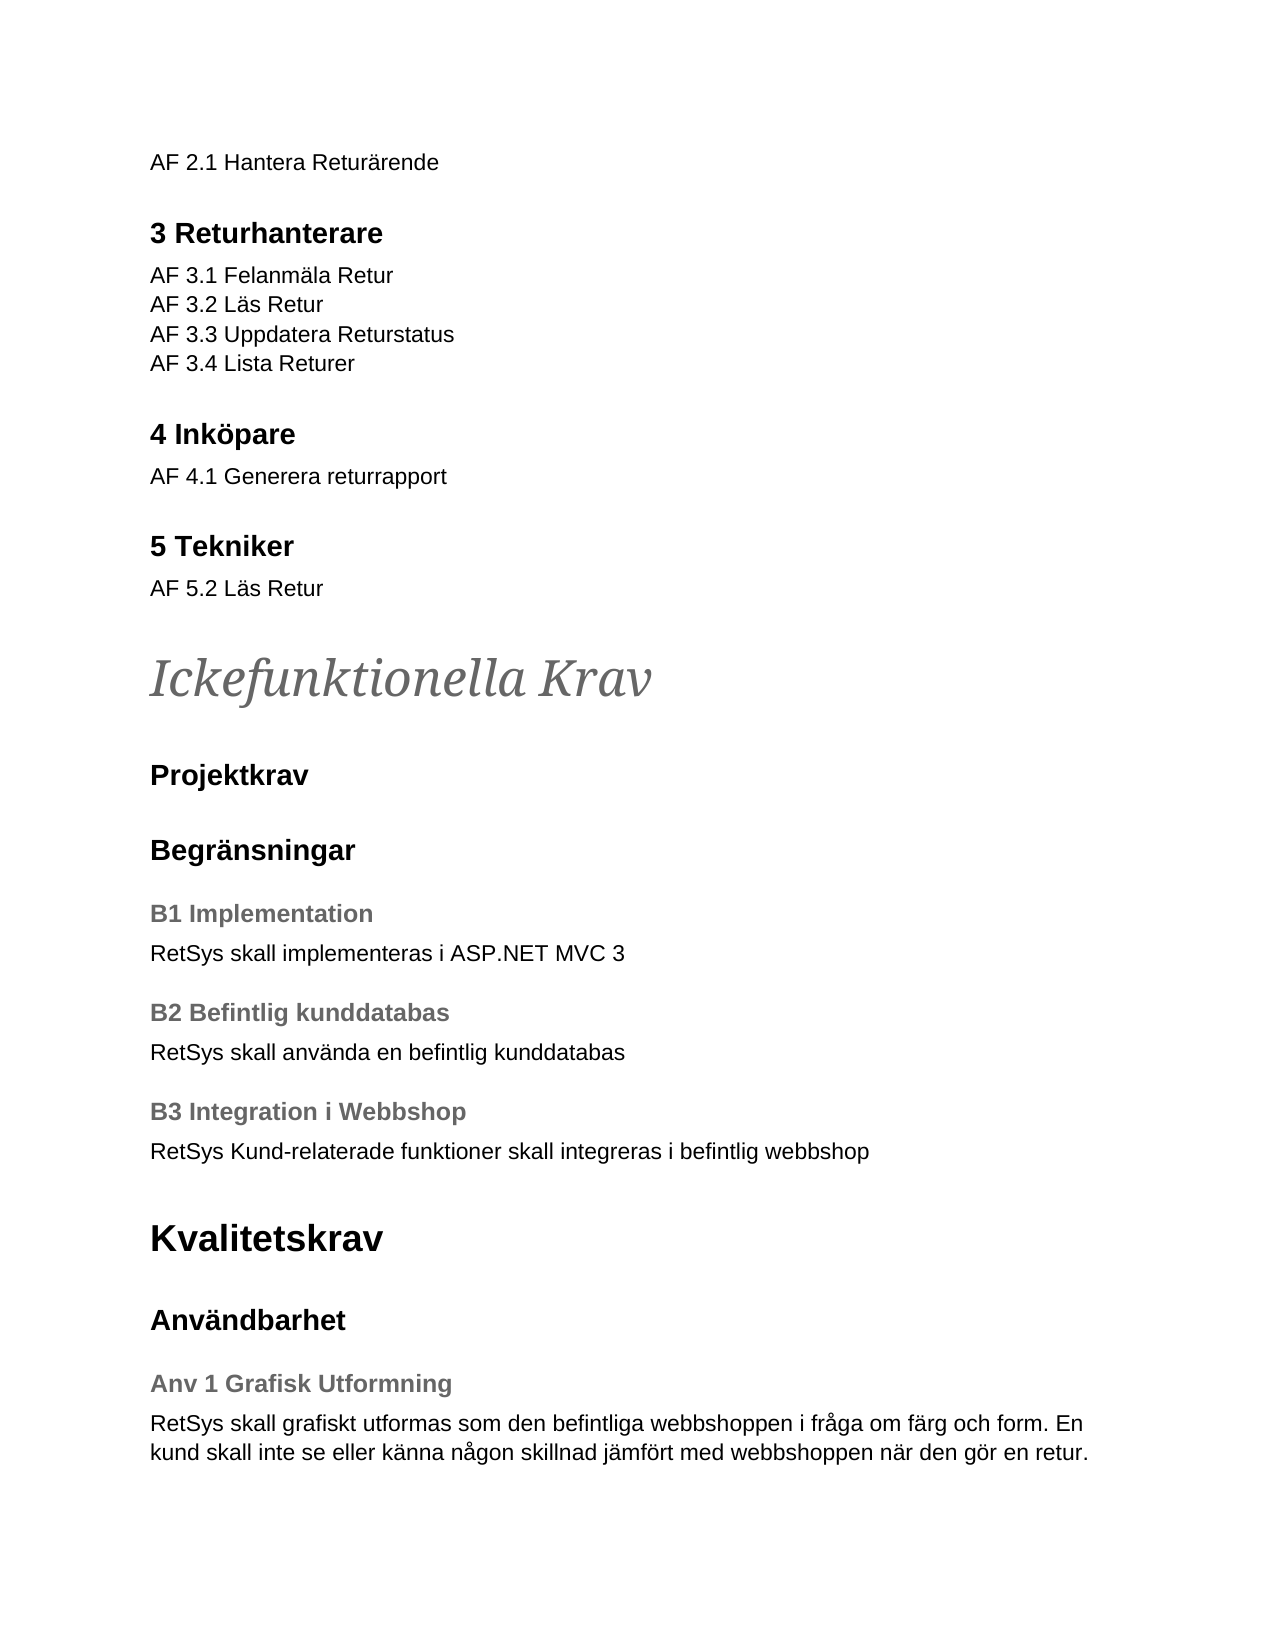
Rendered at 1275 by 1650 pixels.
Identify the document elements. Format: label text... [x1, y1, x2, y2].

subtitle 4 Inköpare [150, 418, 1125, 450]
subtitle Projektkrav [150, 759, 1125, 791]
subtitle B3 Integration i Webbshop [150, 1098, 1125, 1126]
text RetSys skall använda en befintlig kunddatabas [150, 1039, 1125, 1065]
text AF 5.2 Läs Retur [150, 576, 1125, 602]
subtitle Begränsningar [150, 833, 1125, 866]
subtitle 5 Tekniker [150, 530, 1125, 563]
subtitle 3 Returhanterare [150, 217, 1125, 249]
subtitle B1 Implementation [150, 900, 1125, 928]
text RetSys skall implementeras i ASP.NET MVC 3 [150, 941, 1125, 966]
text AF 3.4 Lista Returer [150, 351, 1125, 376]
subtitle Ickefunktionella Krav [150, 643, 1125, 711]
text RetSys skall grafiskt utformas som den befintliga webbshoppen i fråga om färg och form. En kund skall inte se eller känna någon skillnad jämfört med webbshoppen när den gör en retur. [150, 1410, 1125, 1465]
text AF 2.1 Hantera Returärende [150, 150, 1125, 176]
text RetSys Kund-relaterade funktioner skall integreras i befintlig webbshop [150, 1138, 1125, 1164]
text AF 3.2 Läs Retur [150, 292, 1125, 318]
subtitle Användbarhet [150, 1303, 1125, 1336]
subtitle Kvalitetskrav [150, 1218, 1125, 1260]
subtitle B2 Befintlig kunddatabas [150, 999, 1125, 1027]
text AF 3.3 Uppdatera Returstatus [150, 321, 1125, 347]
text AF 4.1 Generera returrapport [150, 463, 1125, 489]
text AF 3.1 Felanmäla Retur [150, 263, 1125, 288]
subtitle Anv 1 Grafisk Utformning [150, 1370, 1125, 1398]
